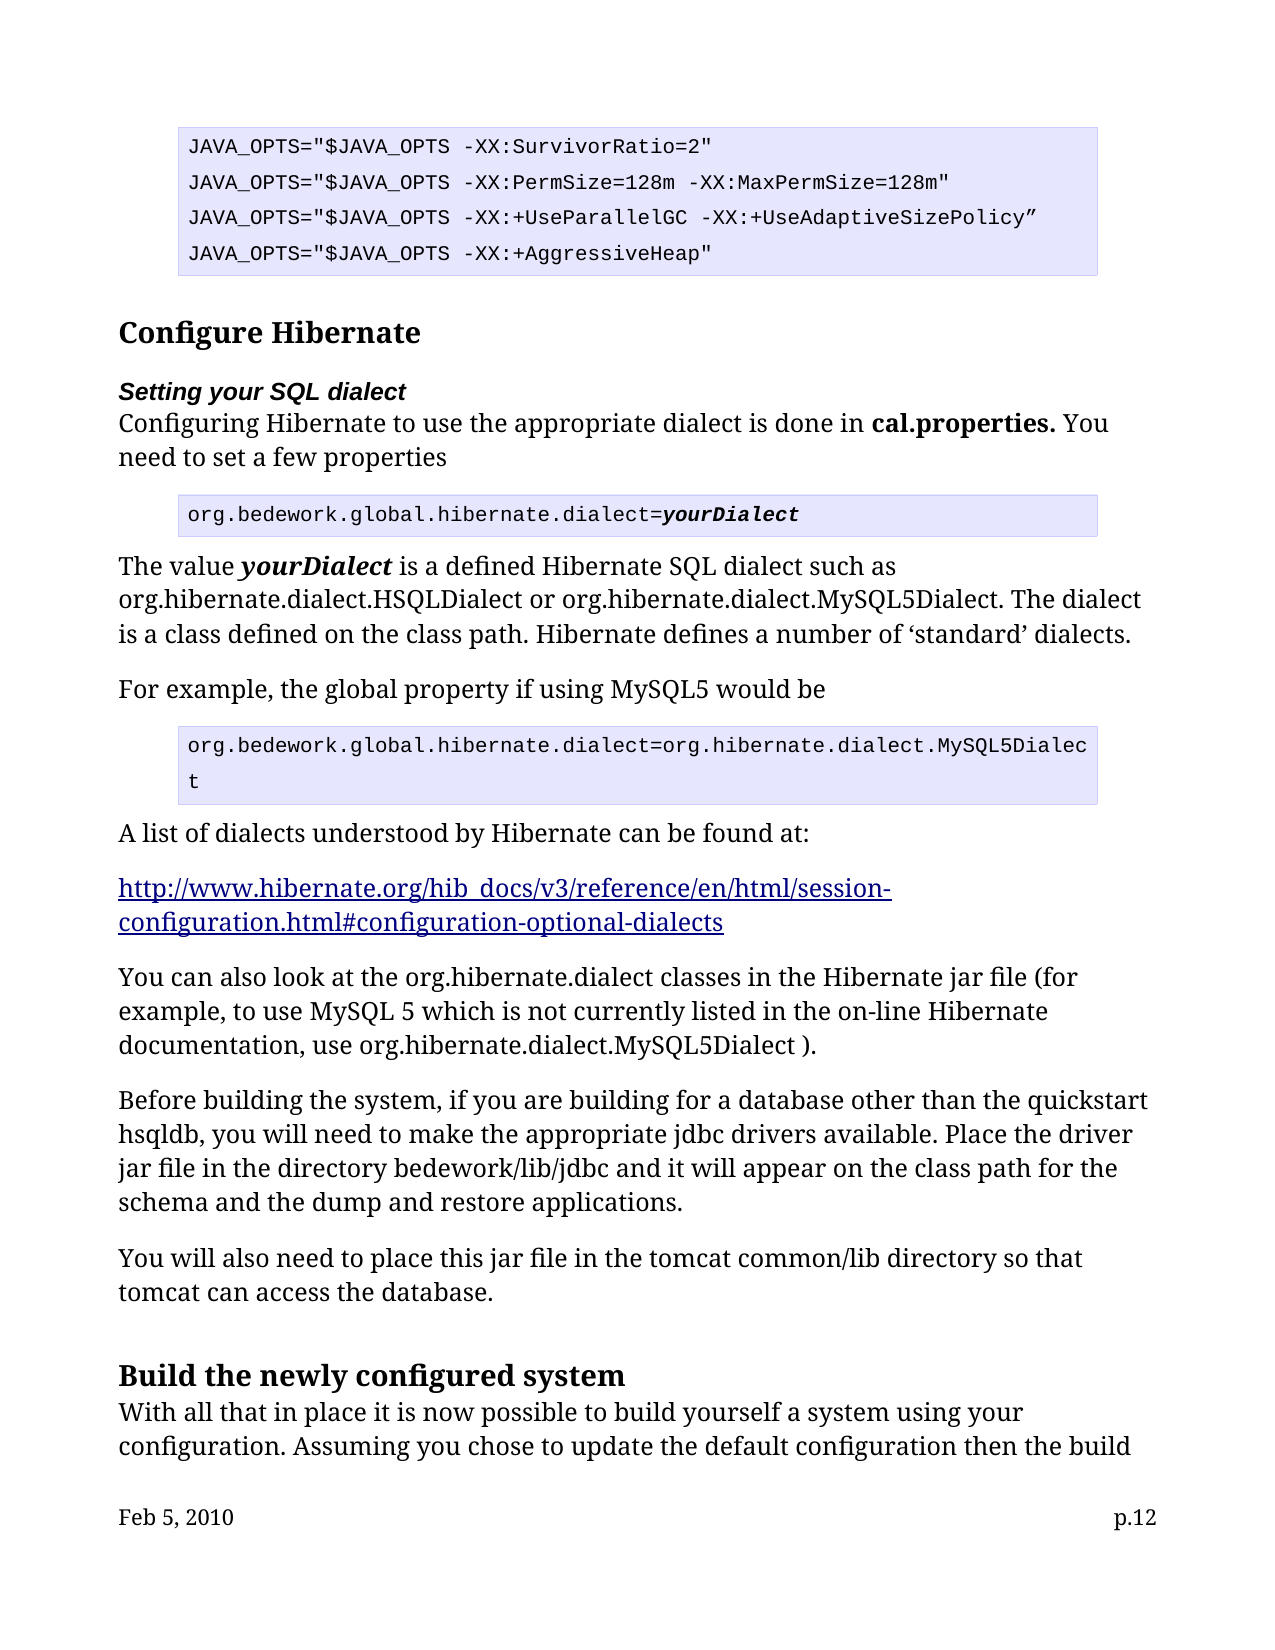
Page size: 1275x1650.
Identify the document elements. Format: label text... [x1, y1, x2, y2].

text org.bedework.global.hibernate.dialect=org.hibernate.dialect.MySQL5Dialect [179, 727, 1097, 804]
text JAVA_OPTS="$JAVA_OPTS -XX:+AggressiveHeap" [179, 233, 1097, 275]
text JAVA_OPTS="$JAVA_OPTS -XX:SurvivorRatio=2" JAVA_OPTS="$JAVA_OPTS -XX:PermSize=128m -XX:MaxPermSize=128m" JAVA_OPTS="$JAVA_OPTS -XX:+UseParallelGC -XX:+UseAdaptiveSizePolicy” [179, 128, 1097, 231]
text Configuring Hibernate to use the appropriate dialect is done in cal.properties. You need to set a few properties [118, 405, 1157, 473]
text Before building the system, if you are building for a database other than the quickstart hsqldb, you will need to make the appropriate jdbc drivers available. Place the driver jar file in the directory bedework/lib/jdbc and it will appear on the class path for the schema and the dump and restore applications. [118, 1083, 1157, 1219]
text You can also look at the org.hibernate.dialect classes in the Hibernate jar file (for example, to use MySQL 5 which is not currently listed in the on-line Hibernate documentation, use org.hibernate.dialect.MySQL5Dialect ). [118, 960, 1157, 1062]
subtitle Configure Hibernate [118, 312, 1157, 352]
text A list of dialects understood by Hibernate can be found at: [118, 815, 1157, 849]
text You will also need to place this jar file in the tomcat common/lib directory so that tomcat can access the database. [118, 1240, 1157, 1308]
text The value yourDialect is a defined Hibernate SQL dialect such as org.hibernate.dialect.HSQLDialect or org.hibernate.dialect.MySQL5Dialect. The dialect is a class defined on the class path. Hibernate defines a number of ‘standard’ dialects. [118, 548, 1157, 650]
text http://www.hibernate.org/hib_docs/v3/reference/en/html/session-configuration.html#configuration-optional-dialects [118, 871, 1157, 939]
text With all that in place it is now possible to build yourself a system using your configuration. Assuming you chose to update the default configuration then the build [118, 1394, 1157, 1463]
text org.bedework.global.hibernate.dialect=yourDialect [179, 496, 1097, 536]
subtitle Setting your SQL dialect [118, 378, 1157, 405]
text For example, the global property if using MySQL5 would be [118, 671, 1157, 705]
subtitle Build the newly configured system [118, 1355, 1157, 1394]
